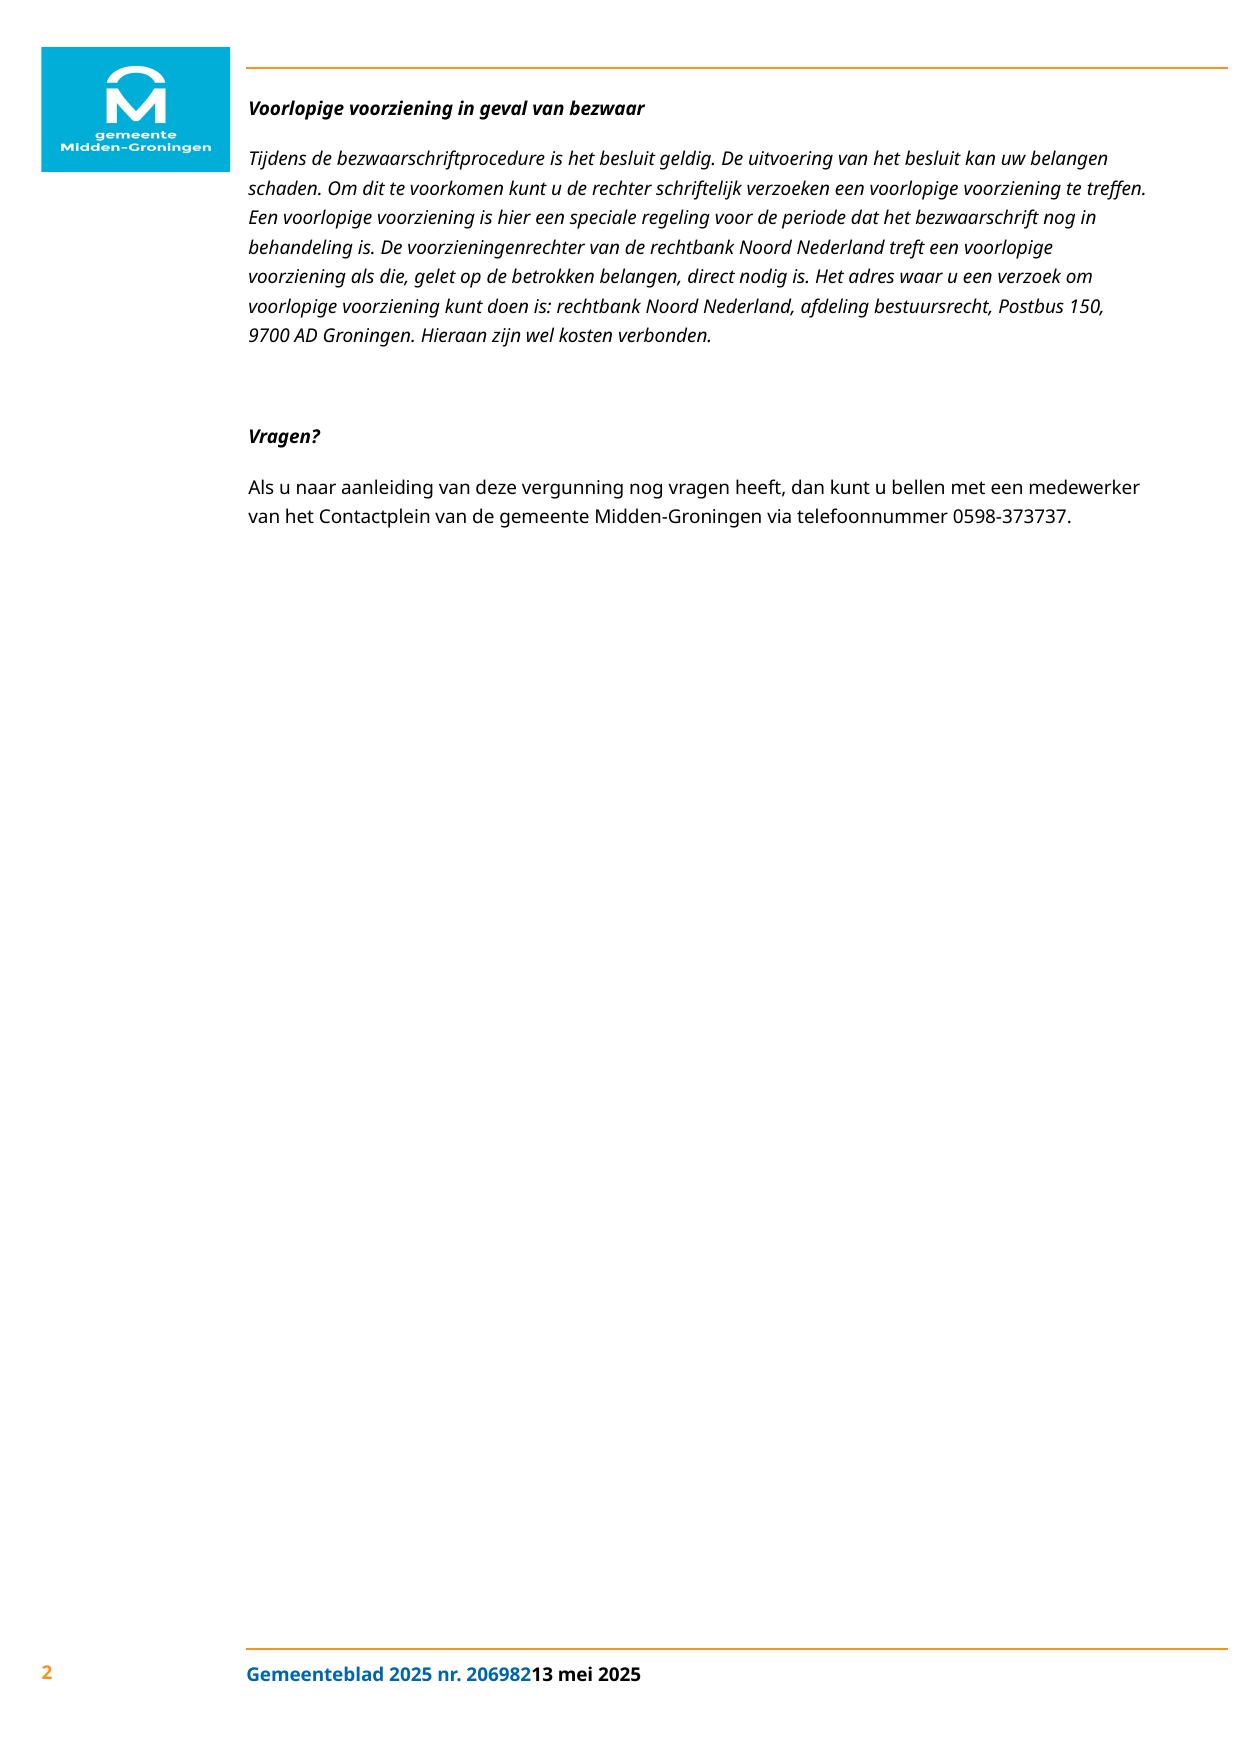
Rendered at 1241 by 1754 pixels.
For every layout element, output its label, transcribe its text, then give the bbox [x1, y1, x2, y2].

text Als u naar aanleiding van deze vergunning nog vragen heeft, dan kunt u bellen met een medewerker van het Contactplein van de gemeente Midden-Groningen via telefoonnummer 0598-373737. [248, 474, 1152, 529]
picture [108, 66, 164, 82]
text Vragen? [248, 423, 1152, 449]
picture [184, 146, 190, 153]
text Voorlopige voorziening in geval van bezwaar [248, 95, 1152, 121]
text Tijdens de bezwaarschriftprocedure is het besluit geldig. De uitvoering van het besluit kan uw belangen schaden. Om dit te voorkomen kunt u de rechter schriftelijk verzoeken een voorlopige voorziening te treffen. Een voorlopige voorziening is hier een speciale regeling voor de periode dat het bezwaarschrift nog in behandeling is. De voorzieningenrechter van de rechtbank Noord Nederland treft een voorlopige voorziening als die, gelet op de betrokken belangen, direct nodig is. Het adres waar u een verzoek om voorlopige voorziening kunt doen is: rechtbank Noord Nederland, afdeling bestuursrecht, Postbus 150, 9700 AD Groningen. Hieraan zijn wel kosten verbonden. [248, 145, 1152, 348]
picture [107, 89, 165, 122]
